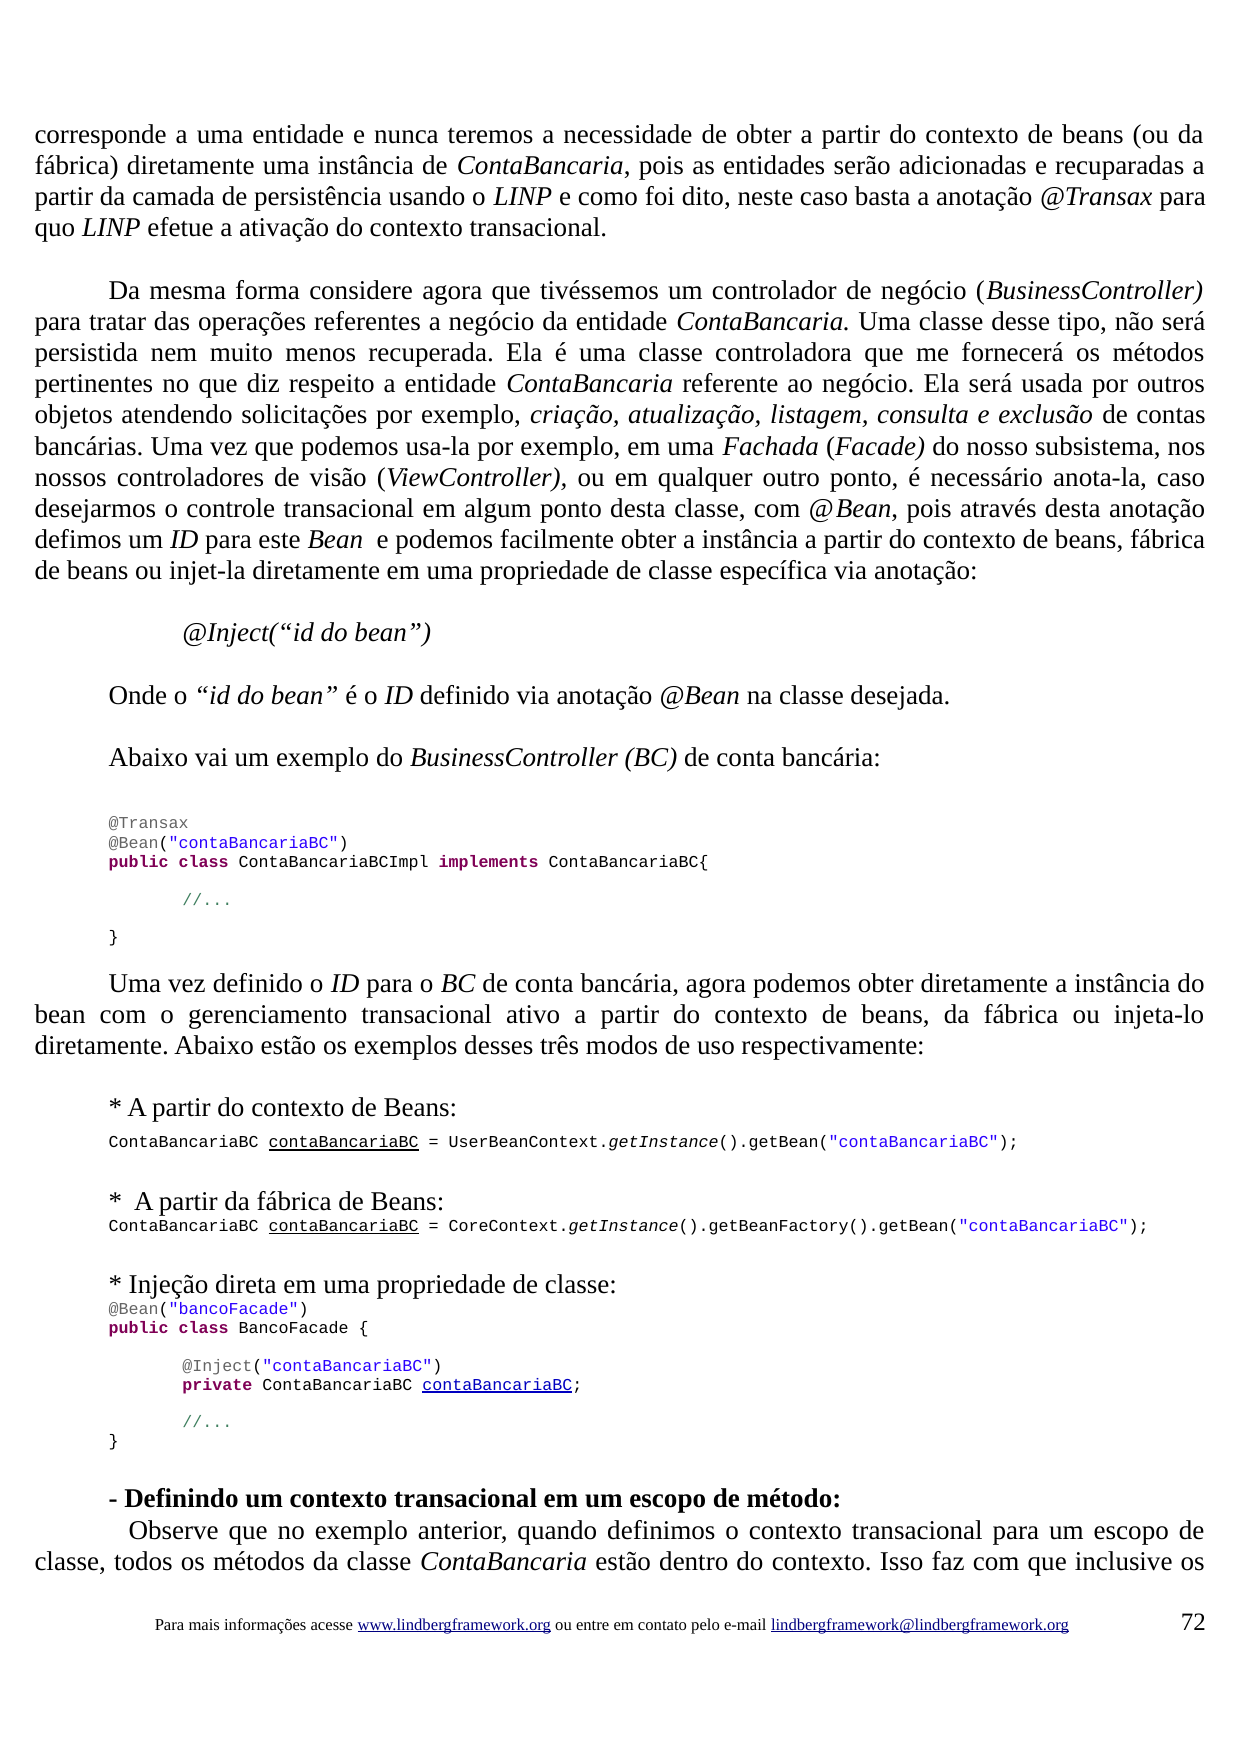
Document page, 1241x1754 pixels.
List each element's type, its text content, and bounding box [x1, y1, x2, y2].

text Onde o “id do bean” é o ID definido via anotação @Bean na classe desejada. [34, 679, 1206, 710]
text * Injeção direta em uma propriedade de classe: [34, 1268, 1206, 1299]
text @Bean("bancoFacade") [34, 1299, 1206, 1319]
text - Definindo um contexto transacional em um escopo de método: [34, 1483, 1206, 1514]
text @Transax [34, 803, 1206, 834]
text private ContaBancariaBC contaBancariaBC; [34, 1376, 1206, 1395]
text public class BancoFacade { [34, 1319, 1206, 1338]
text @Inject("contaBancariaBC") [34, 1357, 1206, 1376]
text ContaBancariaBC contaBancariaBC = UserBeanContext.getInstance().getBean("contaBancariaBC"); [34, 1122, 1206, 1154]
text Da mesma forma considere agora que tivéssemos um controlador de negócio (BusinessController) para tratar das operações referentes a negócio da entidade ContaBancaria. Uma classe desse tipo, não será persistida nem muito menos recuperada. Ela é uma classe controladora que me fornecerá os métodos pertinentes no que diz respeito a entidade ContaBancaria referente ao negócio. Ela será usada por outros objetos atendendo solicitações por exemplo, criação, atualização, listagem, consulta e exclusão de contas bancárias. Uma vez que podemos usa-la por exemplo, em uma Fachada (Facade) do nosso subsistema, nos nossos controladores de visão (ViewController), ou em qualquer outro ponto, é necessário anota-la, caso desejarmos o controle transacional em algum ponto desta classe, com @Bean, pois através desta anotação defimos um ID para este Bean e podemos facilmente obter a instância a partir do contexto de beans, fábrica de beans ou injet-la diretamente em uma propriedade de classe específica via anotação: [34, 274, 1206, 585]
text Observe que no exemplo anterior, quando definimos o contexto transacional para um escopo de classe, todos os métodos da classe ContaBancaria estão dentro do contexto. Isso faz com que inclusive os [34, 1514, 1206, 1576]
text * A partir do contexto de Beans: [34, 1091, 1206, 1122]
text @Bean("contaBancariaBC") [34, 834, 1206, 853]
text Abaixo vai um exemplo do BusinessController (BC) de conta bancária: [34, 741, 1206, 772]
text //... [34, 891, 1206, 910]
text * A partir da fábrica de Beans: [34, 1185, 1206, 1216]
text } [34, 929, 1206, 948]
text ContaBancariaBC contaBancariaBC = CoreContext.getInstance().getBeanFactory().getBean("contaBancariaBC"); [34, 1216, 1206, 1237]
text Uma vez definido o ID para o BC de conta bancária, agora podemos obter diretamente a instância do bean com o gerenciamento transacional ativo a partir do contexto de beans, da fábrica ou injeta-lo diretamente. Abaixo estão os exemplos desses três modos de uso respectivamente: [34, 967, 1206, 1060]
text @Inject(“id do bean”) [34, 616, 1206, 648]
text //... [34, 1414, 1206, 1433]
text } [34, 1433, 1206, 1451]
text public class ContaBancariaBCImpl implements ContaBancariaBC{ [34, 853, 1206, 872]
text corresponde a uma entidade e nunca teremos a necessidade de obter a partir do contexto de beans (ou da fábrica) diretamente uma instância de ContaBancaria, pois as entidades serão adicionadas e recuparadas a partir da camada de persistência usando o LINP e como foi dito, neste caso basta a anotação @Transax para quo LINP efetue a ativação do contexto transacional. [34, 118, 1206, 243]
